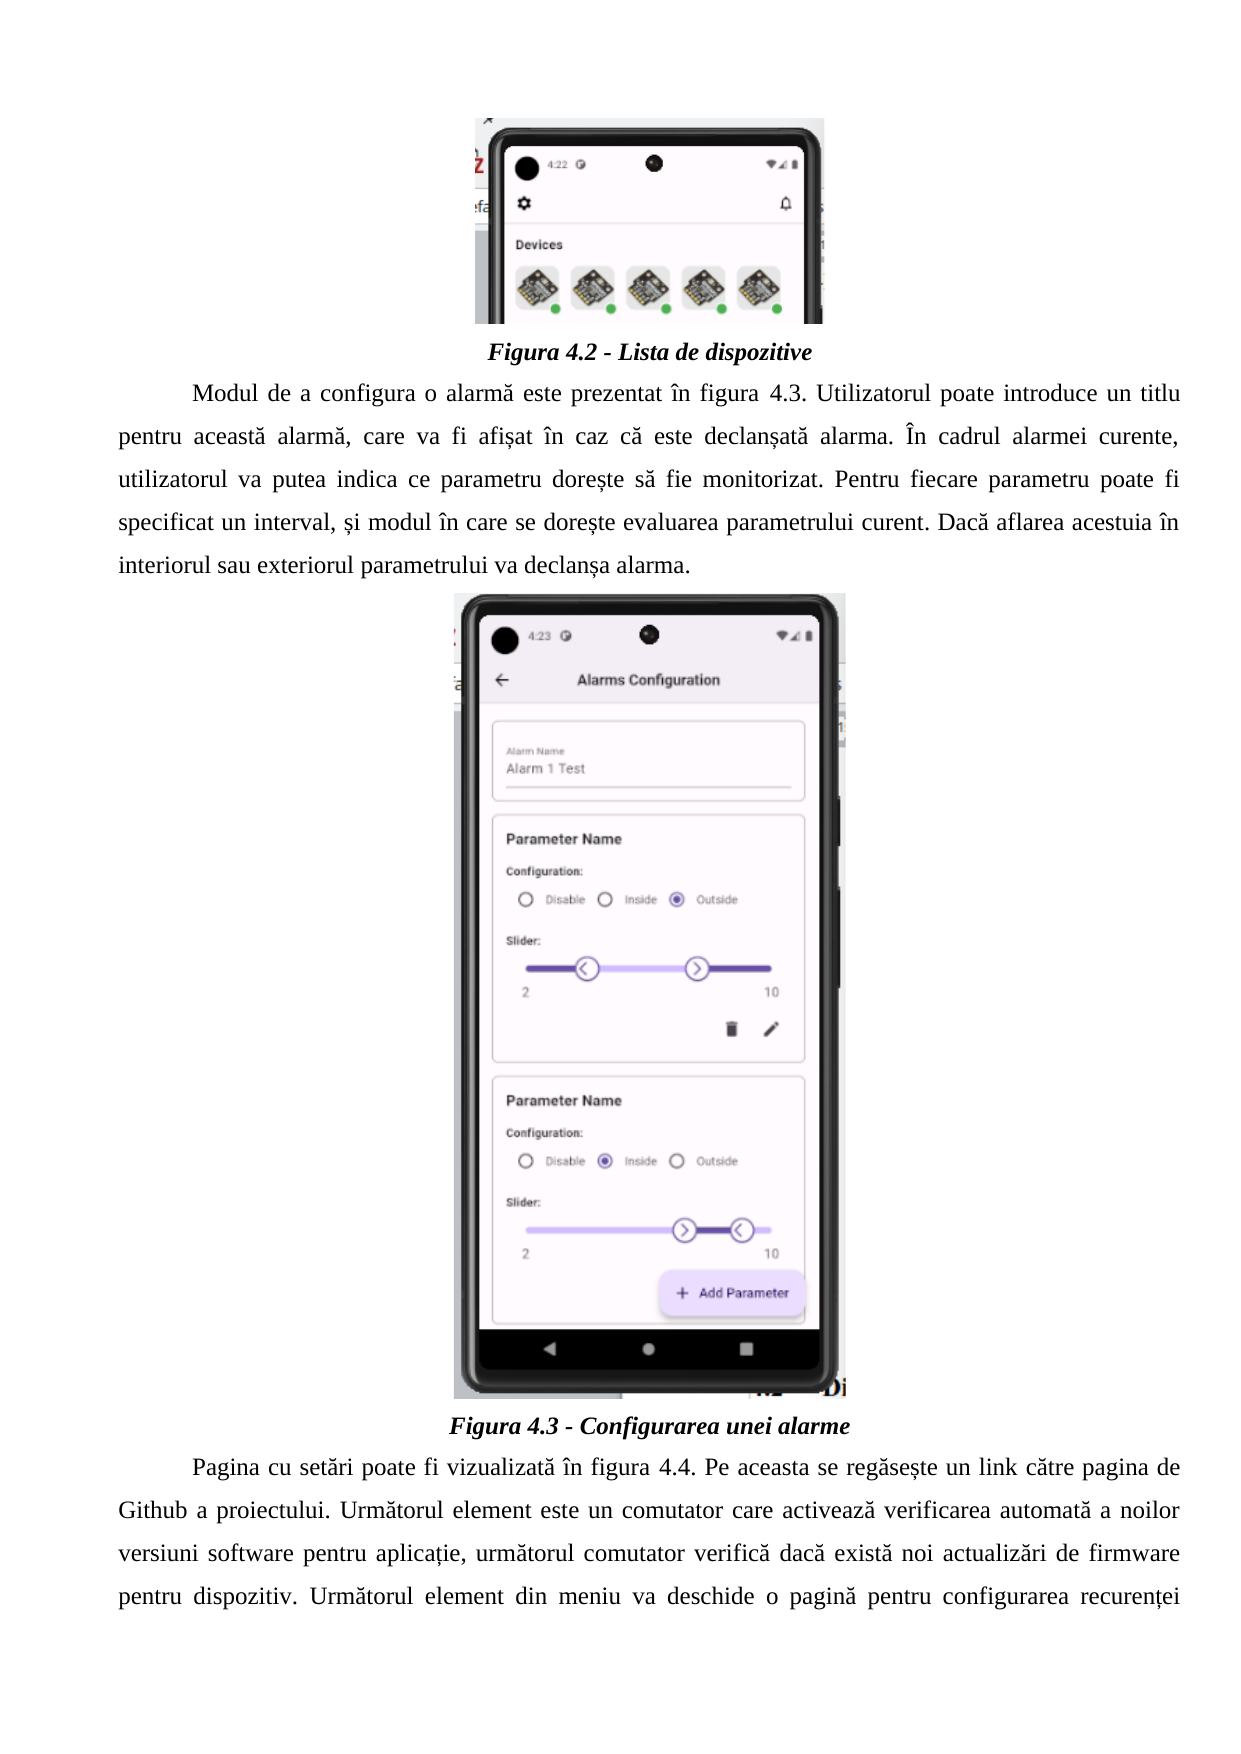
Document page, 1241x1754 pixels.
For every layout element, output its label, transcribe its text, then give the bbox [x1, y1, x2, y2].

text Figura 4.3 - Configurarea unei alarme [118, 1411, 1181, 1439]
text Modul de a configura o alarmă este prezentat în figura 4.3. Utilizatorul poate introduce un titlu pentru această alarmă, care va fi afișat în caz că este declanșată alarma. În cadrul alarmei curente, utilizatorul va putea indica ce parametru dorește să fie monitorizat. Pentru fiecare parametru poate fi specificat un interval, și modul în care se dorește evaluarea parametrului curent. Dacă aflarea acestuia în interiorul sau exteriorul parametrului va declanșa alarma. [118, 378, 1181, 579]
text Pagina cu setări poate fi vizualizată în figura 4.4. Pe aceasta se regăsește un link către pagina de Github a proiectului. Următorul element este un comutator care activează verificarea automată a noilor versiuni software pentru aplicație, următorul comutator verifică dacă există noi actualizări de firmware pentru dispozitiv. Următorul element din meniu va deschide o pagină pentru configurarea recurenței [118, 1452, 1181, 1610]
picture [475, 118, 825, 324]
text Figura 4.2 - Lista de dispozitive [118, 337, 1181, 365]
picture [453, 593, 846, 1399]
